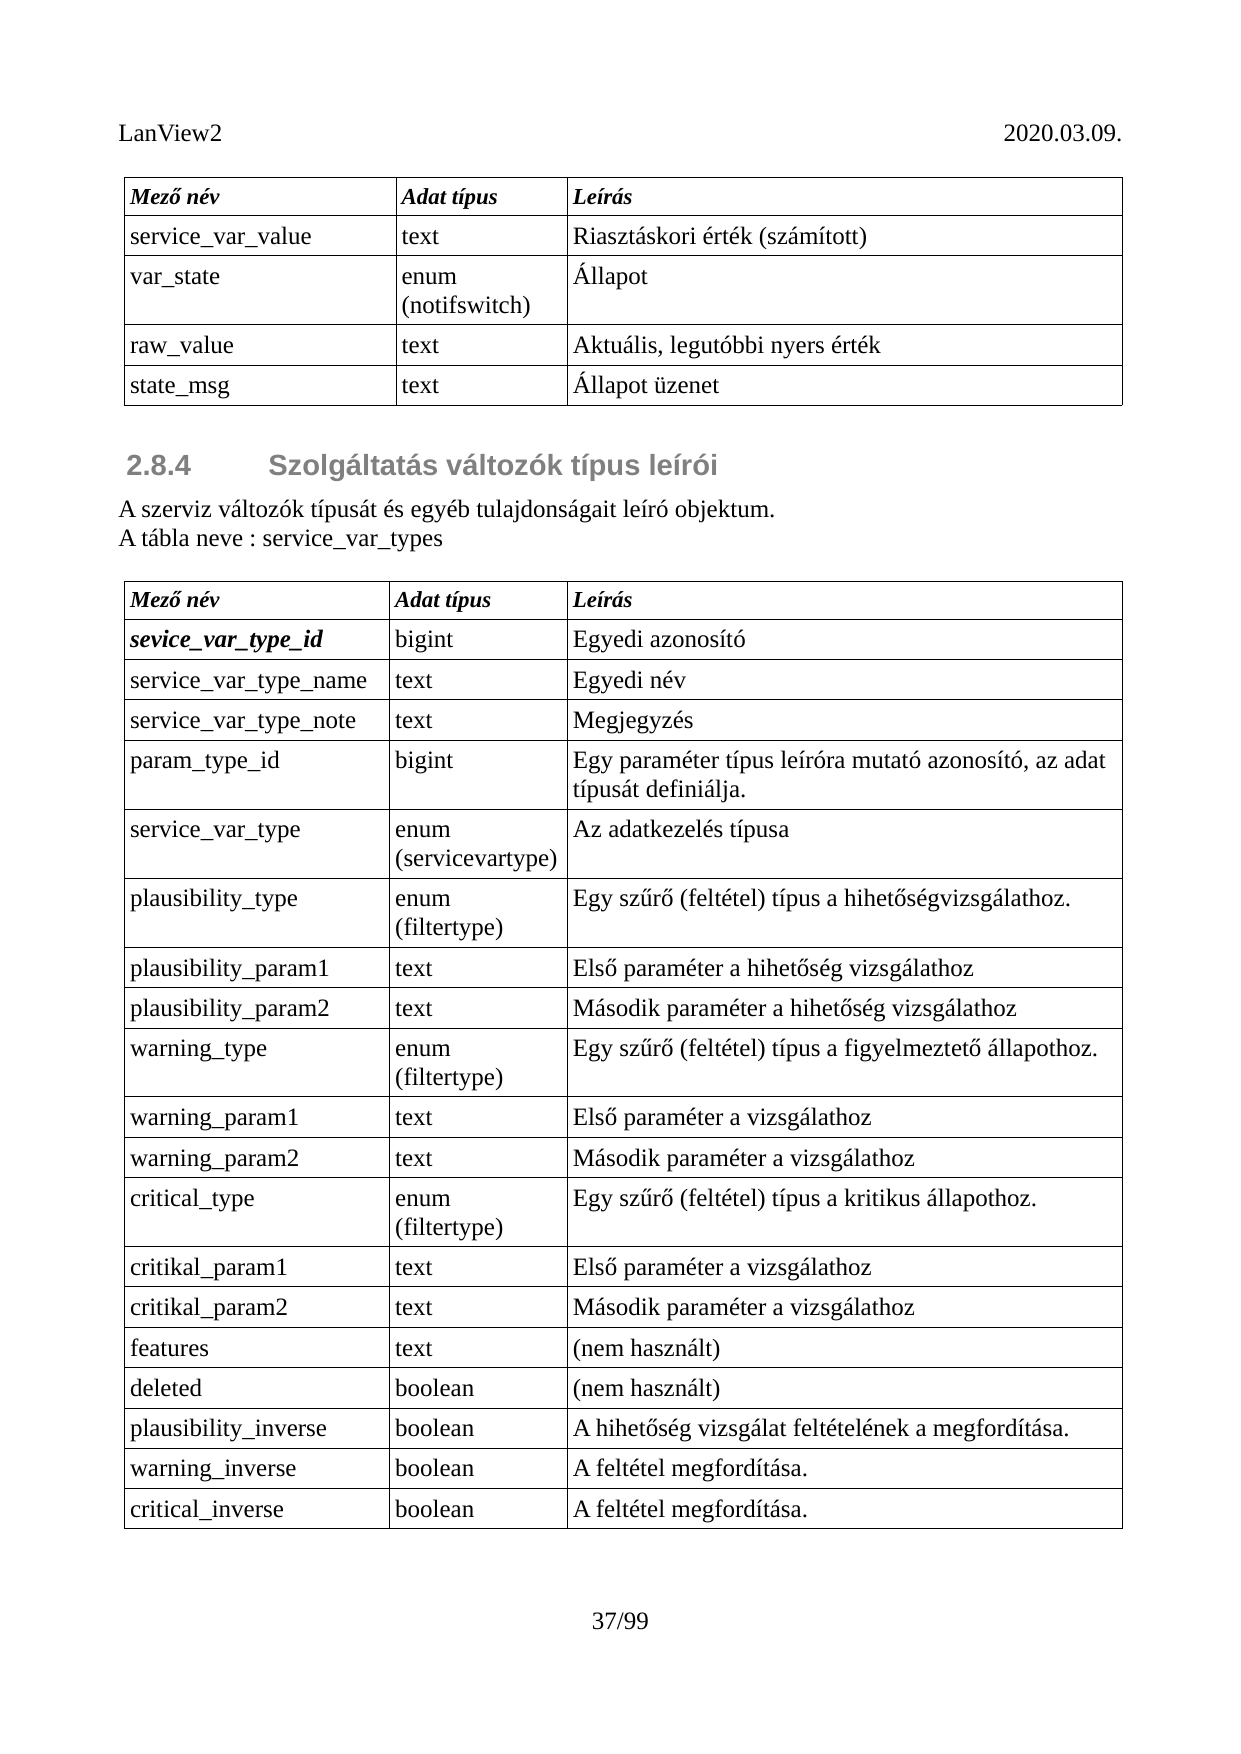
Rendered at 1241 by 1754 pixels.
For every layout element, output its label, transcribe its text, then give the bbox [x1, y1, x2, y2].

table_cell service_var_type_note [125, 700, 389, 739]
table_cell plausibility_param1 [125, 948, 389, 987]
table_cell bigint [390, 620, 567, 659]
table_cell text [390, 988, 567, 1027]
table_cell Egy paraméter típus leíróra mutató azonosító, az adat típusát definiálja. [568, 741, 1122, 809]
table_cell Egyedi név [568, 660, 1122, 699]
table_cell Riasztáskori érték (számított) [568, 216, 1122, 255]
table_cell (nem használt) [568, 1328, 1122, 1367]
table_cell Második paraméter a hihetőség vizsgálathoz [568, 988, 1122, 1027]
table_cell state_msg [125, 366, 396, 405]
table_cell warning_param2 [125, 1138, 389, 1177]
table_header Adat típus [397, 178, 567, 215]
table_cell A hihetőség vizsgálat feltételének a megfordítása. [568, 1409, 1122, 1448]
table_cell text [390, 1097, 567, 1137]
table_cell critical_inverse [125, 1489, 389, 1528]
table_cell text [390, 1287, 567, 1327]
text A szerviz változók típusát és egyéb tulajdonságait leíró objektum. [118, 494, 1122, 523]
table_cell warning_type [125, 1029, 389, 1096]
table_cell A feltétel megfordítása. [568, 1449, 1122, 1488]
table_cell plausibility_param2 [125, 988, 389, 1027]
table_cell Megjegyzés [568, 700, 1122, 739]
table_cell Állapot [568, 256, 1122, 324]
table_cell boolean [390, 1489, 567, 1528]
table_cell service_var_value [125, 216, 396, 255]
table_cell sevice_var_type_id [125, 620, 389, 659]
table_header Mező név [125, 582, 389, 619]
table_cell plausibility_type [125, 879, 389, 947]
table_cell critikal_param2 [125, 1287, 389, 1327]
table_cell enum (filtertype) [390, 1029, 567, 1096]
table_cell Az adatkezelés típusa [568, 810, 1122, 878]
table_cell enum (filtertype) [390, 1178, 567, 1246]
table_cell service_var_type [125, 810, 389, 878]
table_cell var_state [125, 256, 396, 324]
table_cell Egyedi azonosító [568, 620, 1122, 659]
table_cell Aktuális, legutóbbi nyers érték [568, 325, 1122, 365]
table_header Adat típus [390, 582, 567, 619]
table_header Leírás [568, 178, 1122, 215]
table_cell text [397, 216, 567, 255]
subtitle Szolgáltatás változók típus leírói [118, 448, 1122, 482]
table_cell Egy szűrő (feltétel) típus a kritikus állapothoz. [568, 1178, 1122, 1246]
table_cell Egy szűrő (feltétel) típus a hihetőségvizsgálathoz. [568, 879, 1122, 947]
table_cell Állapot üzenet [568, 366, 1122, 405]
table_cell text [397, 366, 567, 405]
table_cell text [390, 1138, 567, 1177]
table_cell Második paraméter a vizsgálathoz [568, 1138, 1122, 1177]
table_cell text [397, 325, 567, 365]
table_cell enum (notifswitch) [397, 256, 567, 324]
table_cell Első paraméter a vizsgálathoz [568, 1097, 1122, 1137]
table_cell text [390, 1328, 567, 1367]
table_cell text [390, 1247, 567, 1286]
table_cell Második paraméter a vizsgálathoz [568, 1287, 1122, 1327]
table_cell bigint [390, 741, 567, 809]
table_cell text [390, 948, 567, 987]
table_cell Első paraméter a vizsgálathoz [568, 1247, 1122, 1286]
table_cell deleted [125, 1368, 389, 1407]
table_cell raw_value [125, 325, 396, 365]
table_cell critikal_param1 [125, 1247, 389, 1286]
text A tábla neve : service_var_types [118, 523, 1122, 552]
table_cell enum (servicevartype) [390, 810, 567, 878]
table_cell param_type_id [125, 741, 389, 809]
table_cell Első paraméter a hihetőség vizsgálathoz [568, 948, 1122, 987]
table_cell boolean [390, 1449, 567, 1488]
table_cell service_var_type_name [125, 660, 389, 699]
table_cell A feltétel megfordítása. [568, 1489, 1122, 1528]
table_cell text [390, 660, 567, 699]
table_cell boolean [390, 1409, 567, 1448]
table_cell (nem használt) [568, 1368, 1122, 1407]
table_cell features [125, 1328, 389, 1367]
table_header Mező név [125, 178, 396, 215]
table_cell enum (filtertype) [390, 879, 567, 947]
table_cell Egy szűrő (feltétel) típus a figyelmeztető állapothoz. [568, 1029, 1122, 1096]
table_cell warning_inverse [125, 1449, 389, 1488]
table_cell warning_param1 [125, 1097, 389, 1137]
table_cell boolean [390, 1368, 567, 1407]
table_header Leírás [568, 582, 1122, 619]
table_cell text [390, 700, 567, 739]
table_cell plausibility_inverse [125, 1409, 389, 1448]
table_cell critical_type [125, 1178, 389, 1246]
